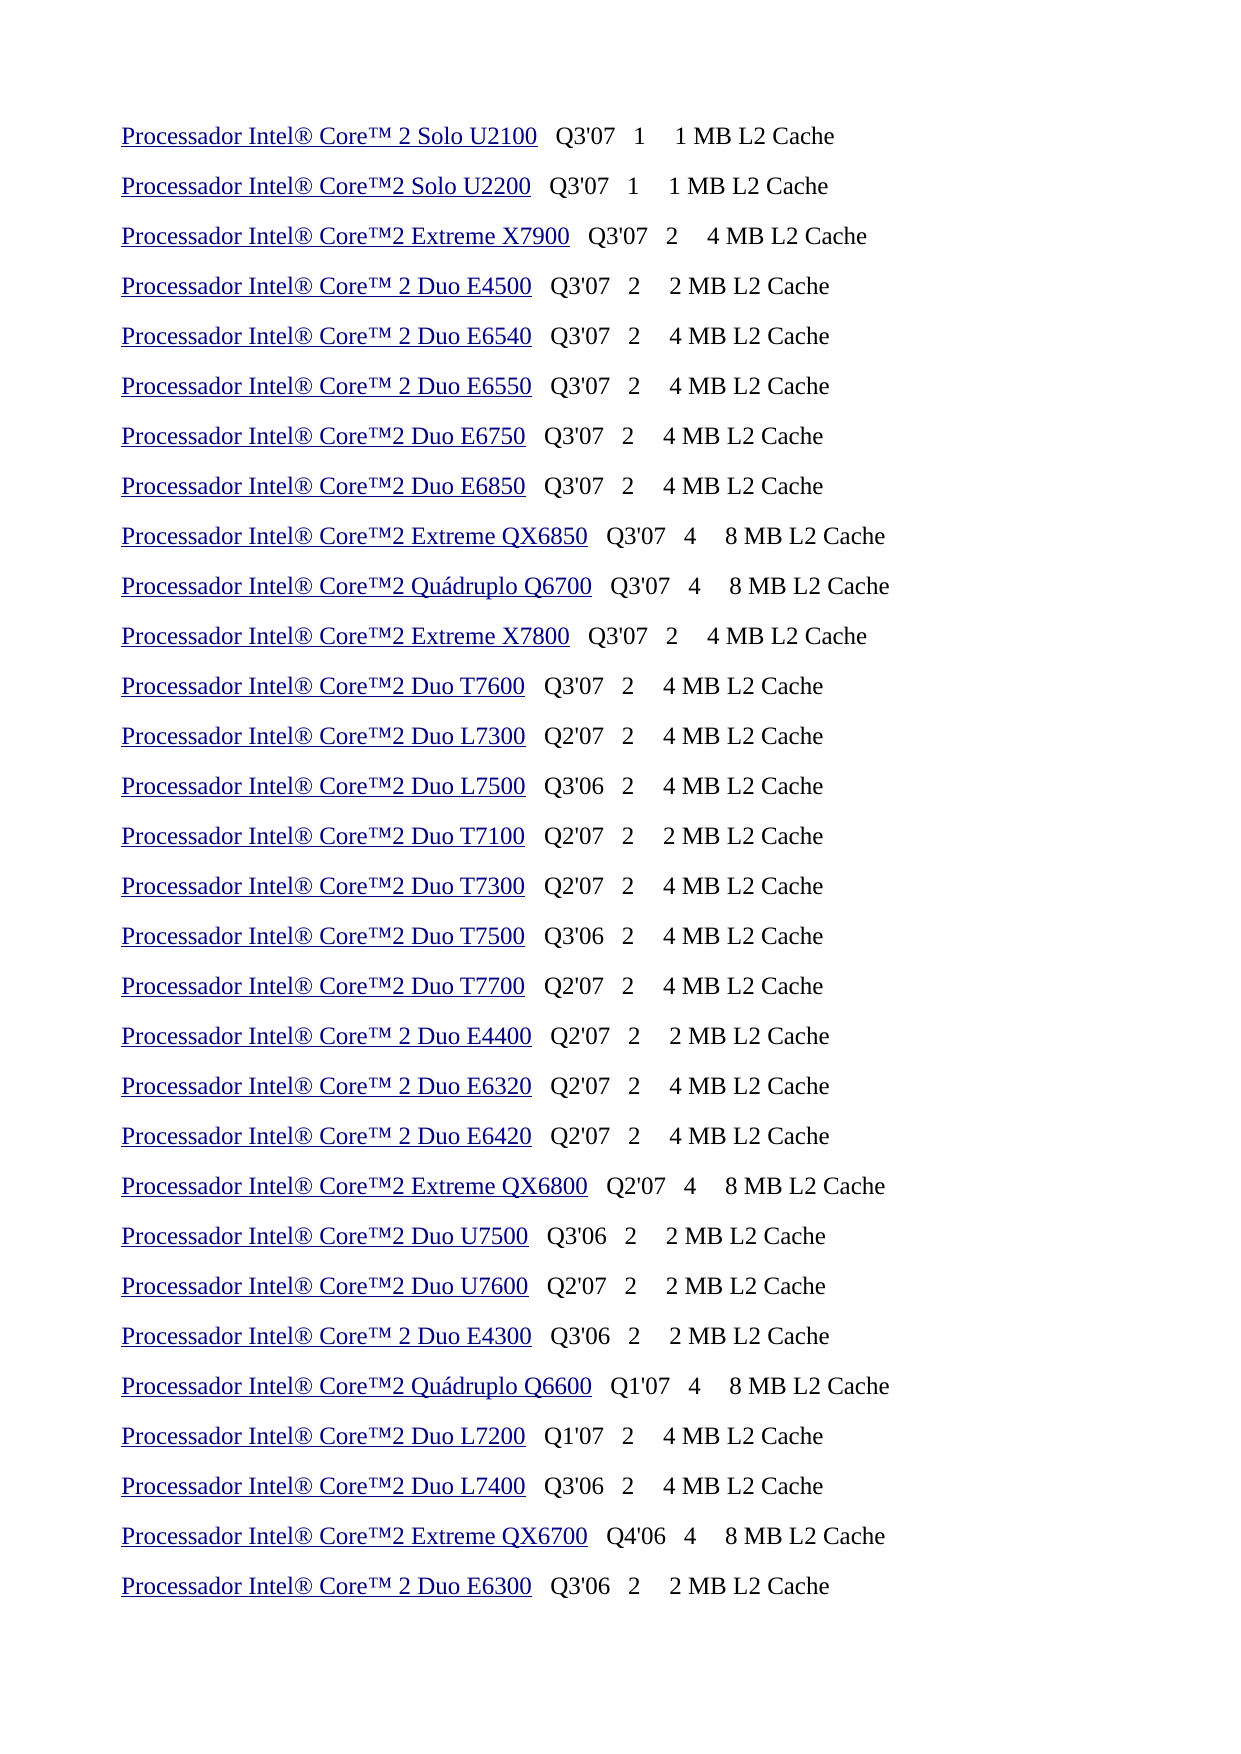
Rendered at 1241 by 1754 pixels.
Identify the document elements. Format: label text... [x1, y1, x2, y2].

table_header 2 [621, 1268, 651, 1303]
table_header 4 MB L2 Cache [660, 668, 838, 703]
table_cell [541, 1503, 854, 1513]
table_header 2 [625, 318, 655, 353]
table_header Q3'06 [544, 1218, 621, 1253]
table_header Processador Intel® Core™2 Extreme QX6700 [118, 1518, 603, 1553]
table_header 2 [625, 1018, 655, 1053]
table_cell [544, 1303, 856, 1313]
table_cell [541, 703, 854, 713]
table_header [838, 668, 854, 703]
table_header [655, 1118, 666, 1153]
table_header Processador Intel® Core™2 Duo T7300 [118, 868, 541, 903]
table_cell [118, 1203, 603, 1213]
table_header 4 [685, 568, 715, 603]
table_cell [118, 353, 547, 363]
table_header [649, 968, 660, 1003]
table_cell [118, 903, 541, 913]
table_header 4 MB L2 Cache [660, 418, 838, 453]
table_header [838, 1468, 854, 1503]
table_cell [603, 1203, 916, 1213]
table_header Processador Intel® Core™2 Duo T7100 [118, 818, 541, 853]
table_cell [118, 1453, 541, 1463]
table_cell [118, 153, 552, 163]
table_header Q3'07 [553, 118, 630, 153]
table_header 4 MB L2 Cache [660, 968, 838, 1003]
table_header [843, 168, 859, 203]
table_header 4 [685, 1368, 715, 1403]
table_header [655, 368, 666, 403]
table_cell [547, 1353, 860, 1363]
table_header Processador Intel® Core™ 2 Duo E4500 [118, 268, 547, 303]
table_header [904, 568, 920, 603]
table_header [882, 218, 898, 253]
table_header Q2'07 [541, 718, 619, 753]
table_cell [118, 1103, 547, 1113]
table_header Processador Intel® Core™2 Duo T7600 [118, 668, 541, 703]
table_cell [541, 453, 854, 463]
table_header [651, 1268, 663, 1303]
table_header Processador Intel® Core™2 Duo U7500 [118, 1218, 544, 1253]
table_cell [118, 1053, 547, 1063]
table_header 4 MB L2 Cache [660, 868, 838, 903]
table_header 2 [619, 868, 648, 903]
table_header 4 MB L2 Cache [666, 318, 844, 353]
table_header [904, 1368, 920, 1403]
table_header [844, 268, 860, 303]
table_header 2 [619, 768, 648, 803]
table_cell [541, 503, 854, 513]
table_cell [118, 753, 541, 763]
table_header 4 MB L2 Cache [666, 1068, 844, 1103]
table_header 2 MB L2 Cache [663, 1218, 840, 1253]
table_header 4 [681, 518, 711, 553]
table_header Q2'07 [541, 818, 619, 853]
table_cell [118, 203, 546, 213]
table_header [849, 118, 865, 153]
table_header Processador Intel® Core™2 Extreme QX6800 [118, 1168, 603, 1203]
table_cell [118, 1303, 544, 1313]
table_cell [118, 853, 541, 863]
table_header Q2'07 [547, 1018, 625, 1053]
table_header Q2'07 [544, 1268, 621, 1303]
table_header 4 MB L2 Cache [660, 1418, 838, 1453]
table_header 8 MB L2 Cache [722, 1168, 900, 1203]
table_header Q3'06 [547, 1318, 625, 1353]
table_header 4 MB L2 Cache [666, 1118, 844, 1153]
table_header Processador Intel® Core™ 2 Duo E4400 [118, 1018, 547, 1053]
table_header Q3'06 [541, 918, 619, 953]
table_header Processador Intel® Core™2 Quádruplo Q6700 [118, 568, 607, 603]
table_header 2 [625, 1568, 655, 1603]
table_header Processador Intel® Core™2 Quádruplo Q6600 [118, 1368, 607, 1403]
table_cell [541, 1453, 854, 1463]
table_header [844, 1568, 860, 1603]
table_cell [607, 1403, 920, 1413]
table_header 4 MB L2 Cache [660, 718, 838, 753]
table_cell [603, 1553, 916, 1563]
table_cell [541, 803, 854, 813]
table_cell [547, 353, 860, 363]
table_cell [118, 553, 603, 563]
table_header [838, 468, 854, 503]
table_header 2 [625, 1118, 655, 1153]
table_header 1 MB L2 Cache [671, 118, 849, 153]
table_header 2 MB L2 Cache [666, 268, 844, 303]
table_header [655, 1318, 666, 1353]
table_header Processador Intel® Core™2 Duo T7500 [118, 918, 541, 953]
table_header [649, 418, 660, 453]
table_header Q3'07 [585, 218, 663, 253]
table_header 4 MB L2 Cache [666, 368, 844, 403]
table_header Q4'06 [603, 1518, 681, 1553]
table_header 2 MB L2 Cache [666, 1568, 844, 1603]
table_header [711, 518, 722, 553]
table_header Q3'07 [541, 668, 619, 703]
table_header 4 MB L2 Cache [660, 1468, 838, 1503]
table_header Processador Intel® Core™2 Solo U2200 [118, 168, 546, 203]
table_header 4 [681, 1518, 711, 1553]
table_header [838, 418, 854, 453]
table_header Processador Intel® Core™ 2 Duo E6550 [118, 368, 547, 403]
table_header Processador Intel® Core™2 Extreme X7900 [118, 218, 585, 253]
table_header [844, 318, 860, 353]
table_header 2 [619, 418, 648, 453]
table_cell [118, 253, 585, 263]
table_header [649, 918, 660, 953]
table_header [649, 768, 660, 803]
table_header 1 [630, 118, 660, 153]
table_header Processador Intel® Core™2 Extreme X7800 [118, 618, 585, 653]
table_header [900, 1168, 916, 1203]
table_header 2 [625, 268, 655, 303]
table_header 8 MB L2 Cache [722, 518, 900, 553]
table_header 2 [619, 468, 648, 503]
table_header Q2'07 [547, 1118, 625, 1153]
table_cell [118, 403, 547, 413]
table_header [844, 1118, 860, 1153]
table_header [838, 968, 854, 1003]
table_cell [541, 953, 854, 963]
table_header Processador Intel® Core™ 2 Duo E6420 [118, 1118, 547, 1153]
table_cell [547, 1153, 860, 1163]
table_header [649, 818, 660, 853]
table_header 8 MB L2 Cache [726, 568, 904, 603]
table_header Processador Intel® Core™ 2 Duo E4300 [118, 1318, 547, 1353]
table_header Processador Intel® Core™ 2 Duo E6540 [118, 318, 547, 353]
table_cell [118, 1603, 547, 1613]
table_header [655, 318, 666, 353]
table_cell [118, 1403, 607, 1413]
table_header Q3'07 [547, 318, 625, 353]
table_cell [585, 253, 898, 263]
table_header Q1'07 [607, 1368, 685, 1403]
table_cell [547, 1053, 860, 1063]
table_header Q2'07 [547, 1068, 625, 1103]
table_header [838, 768, 854, 803]
table_header Processador Intel® Core™2 Duo L7300 [118, 718, 541, 753]
table_header 4 MB L2 Cache [704, 218, 882, 253]
table_header 1 MB L2 Cache [665, 168, 843, 203]
table_header [693, 218, 704, 253]
table_header [655, 268, 666, 303]
table_header Q2'07 [541, 868, 619, 903]
table_header [715, 568, 726, 603]
table_header 2 [625, 1068, 655, 1103]
table_header 2 [625, 1318, 655, 1353]
table_header 2 [663, 218, 692, 253]
table_header [649, 468, 660, 503]
table_header Q3'07 [547, 368, 625, 403]
table_header [838, 868, 854, 903]
table_cell [603, 553, 916, 563]
table_header Processador Intel® Core™2 Duo E6750 [118, 418, 541, 453]
table_header [844, 1318, 860, 1353]
table_header Processador Intel® Core™ 2 Duo E6300 [118, 1568, 547, 1603]
table_header Processador Intel® Core™2 Extreme QX6850 [118, 518, 603, 553]
table_header [649, 868, 660, 903]
table_header 2 [619, 918, 648, 953]
table_cell [546, 203, 859, 213]
table_header Processador Intel® Core™2 Duo E6850 [118, 468, 541, 503]
table_cell [118, 1553, 603, 1563]
table_cell [118, 653, 585, 663]
table_cell [118, 1503, 541, 1513]
table_cell [607, 603, 920, 613]
table_cell [547, 1103, 860, 1113]
table_header Processador Intel® Core™2 Duo T7700 [118, 968, 541, 1003]
table_cell [541, 903, 854, 913]
table_header Q2'07 [541, 968, 619, 1003]
table_header [844, 368, 860, 403]
table_header [655, 1068, 666, 1103]
table_header 8 MB L2 Cache [726, 1368, 904, 1403]
table_header Processador Intel® Core™2 Duo U7600 [118, 1268, 544, 1303]
table_header [655, 1018, 666, 1053]
table_header Q3'07 [547, 268, 625, 303]
table_header 2 MB L2 Cache [666, 1018, 844, 1053]
table_header [900, 518, 916, 553]
table_header [844, 1018, 860, 1053]
table_header [715, 1368, 726, 1403]
table_header [655, 1568, 666, 1603]
table_header 2 [663, 618, 692, 653]
table_header [649, 718, 660, 753]
table_header 2 [619, 1418, 648, 1453]
table_header [838, 818, 854, 853]
table_header 2 [625, 368, 655, 403]
table_cell [541, 753, 854, 763]
table_header [649, 1468, 660, 1503]
table_header Q2'07 [603, 1168, 681, 1203]
table_header Q3'07 [603, 518, 681, 553]
table_header Processador Intel® Core™2 Duo L7200 [118, 1418, 541, 1453]
table_header 2 MB L2 Cache [666, 1318, 844, 1353]
table_header [838, 918, 854, 953]
table_cell [118, 503, 541, 513]
table_cell [541, 853, 854, 863]
table_header 2 MB L2 Cache [663, 1268, 840, 1303]
table_cell [553, 153, 865, 163]
table_header [651, 1218, 663, 1253]
table_header [660, 118, 671, 153]
table_header [649, 668, 660, 703]
table_header Q3'06 [541, 1468, 619, 1503]
table_header [838, 1418, 854, 1453]
table_header 4 [681, 1168, 711, 1203]
table_header 2 [619, 968, 648, 1003]
table_header [838, 718, 854, 753]
table_header Q3'07 [607, 568, 685, 603]
table_header 4 MB L2 Cache [704, 618, 882, 653]
table_header [900, 1518, 916, 1553]
table_header [711, 1168, 722, 1203]
table_header Processador Intel® Core™2 Duo L7500 [118, 768, 541, 803]
table_header [654, 168, 665, 203]
table_cell [547, 1603, 860, 1613]
table_header 2 [619, 1468, 648, 1503]
table_cell [118, 303, 547, 313]
table_header Q3'07 [585, 618, 663, 653]
table_header 2 [621, 1218, 651, 1253]
table_header [649, 1418, 660, 1453]
table_header 4 MB L2 Cache [660, 768, 838, 803]
table_header [840, 1268, 856, 1303]
table_cell [118, 1153, 547, 1163]
table_header Processador Intel® Core™2 Duo L7400 [118, 1468, 541, 1503]
table_header Q3'06 [547, 1568, 625, 1603]
table_cell [118, 953, 541, 963]
table_header 4 MB L2 Cache [660, 468, 838, 503]
table_header 8 MB L2 Cache [722, 1518, 900, 1553]
table_header 4 MB L2 Cache [660, 918, 838, 953]
table_header Q3'07 [541, 468, 619, 503]
table_cell [541, 1003, 854, 1013]
table_header [844, 1068, 860, 1103]
table_header Q3'07 [541, 418, 619, 453]
table_cell [585, 653, 898, 663]
table_header 2 [619, 668, 648, 703]
table_cell [118, 1003, 541, 1013]
table_cell [547, 303, 860, 313]
table_cell [118, 803, 541, 813]
table_header Processador Intel® Core™ 2 Solo U2100 [118, 118, 552, 153]
table_cell [544, 1253, 856, 1263]
table_cell [118, 703, 541, 713]
table_header [840, 1218, 856, 1253]
table_header Q3'07 [546, 168, 624, 203]
table_header [693, 618, 704, 653]
table_header 2 MB L2 Cache [660, 818, 838, 853]
table_cell [118, 603, 607, 613]
table_cell [118, 1253, 544, 1263]
table_header Q3'06 [541, 768, 619, 803]
table_header 1 [624, 168, 654, 203]
table_header 2 [619, 718, 648, 753]
table_cell [118, 453, 541, 463]
table_cell [547, 403, 860, 413]
table_header Q1'07 [541, 1418, 619, 1453]
table_header 2 [619, 818, 648, 853]
table_header [882, 618, 898, 653]
table_header [711, 1518, 722, 1553]
table_cell [118, 1353, 547, 1363]
table_header Processador Intel® Core™ 2 Duo E6320 [118, 1068, 547, 1103]
